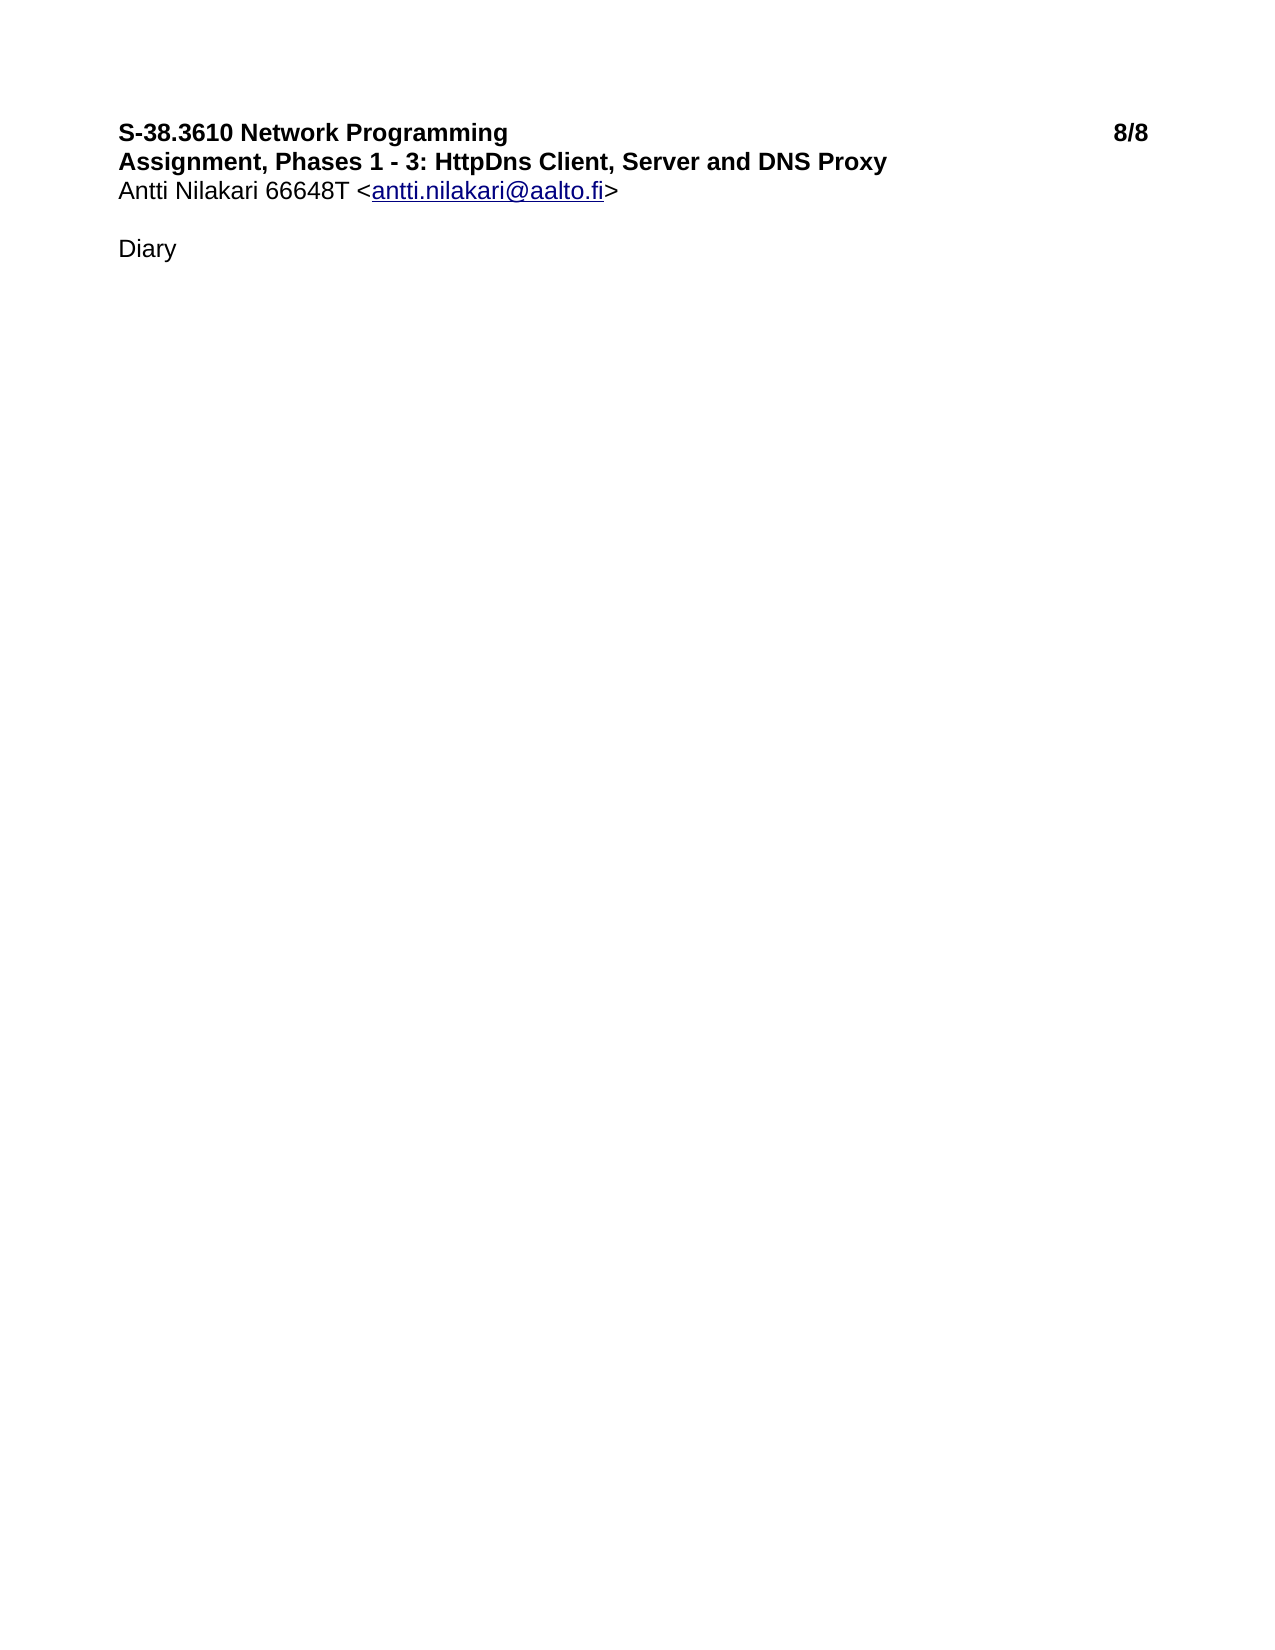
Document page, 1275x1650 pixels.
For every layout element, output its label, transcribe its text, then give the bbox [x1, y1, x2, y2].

text Diary [118, 234, 1157, 263]
